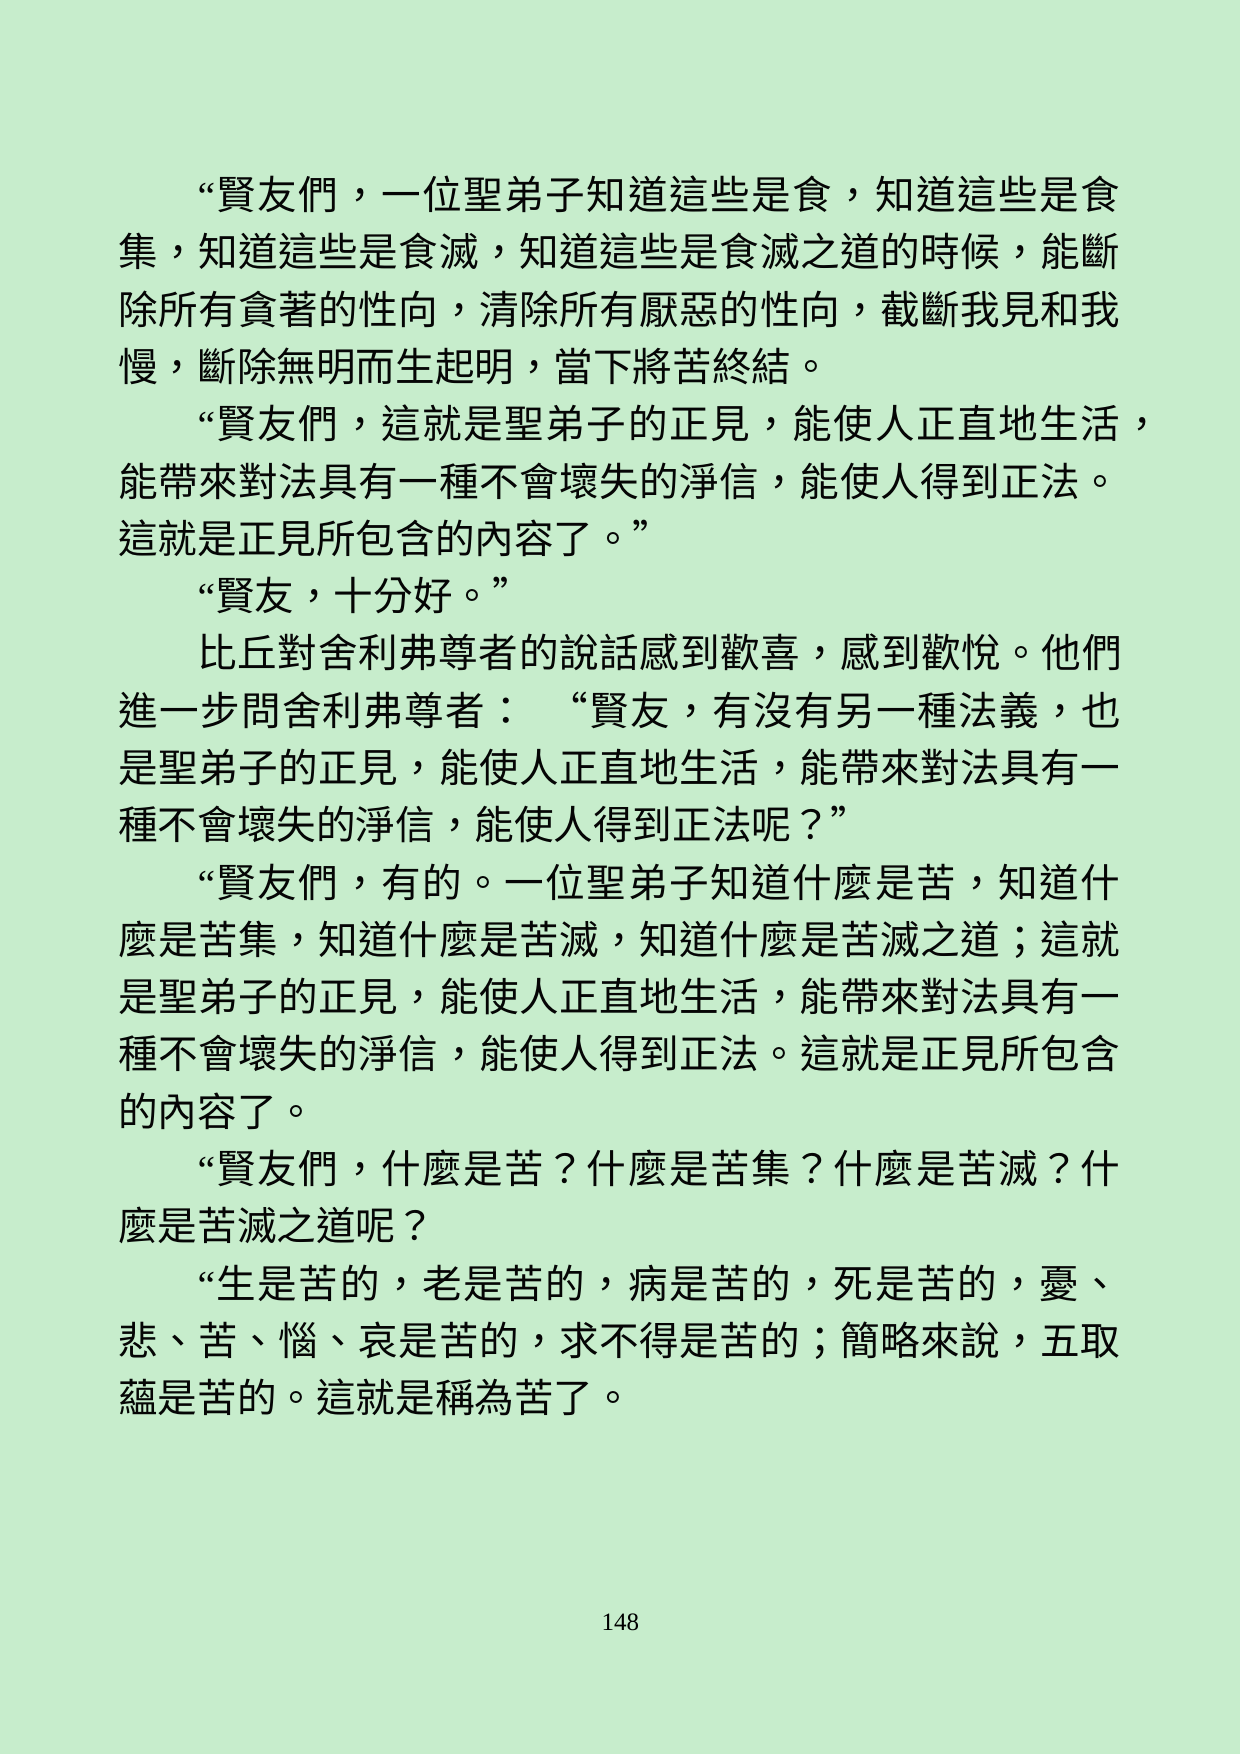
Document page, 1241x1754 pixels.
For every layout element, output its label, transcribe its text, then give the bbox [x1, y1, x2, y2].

text “賢友們，一位聖弟子知道這些是食，知道這些是食集，知道這些是食滅，知道這些是食滅之道的時候，能斷除所有貪著的性向，清除所有厭惡的性向，截斷我見和我慢，斷除無明而生起明，當下將苦終結。 [118, 164, 1122, 393]
text “賢友們，這就是聖弟子的正見，能使人正直地生活，能帶來對法具有一種不會壞失的淨信，能使人得到正法。這就是正見所包含的內容了。” [118, 393, 1122, 565]
text “賢友，十分好。” [118, 565, 1122, 622]
text “賢友們，什麼是苦？什麼是苦集？什麼是苦滅？什麼是苦滅之道呢？ [118, 1138, 1122, 1252]
text 比丘對舍利弗尊者的說話感到歡喜，感到歡悅。他們進一步問舍利弗尊者： “賢友，有沒有另一種法義，也是聖弟子的正見，能使人正直地生活，能帶來對法具有一種不會壞失的淨信，能使人得到正法呢？” [118, 622, 1122, 851]
text “賢友們，有的。一位聖弟子知道什麼是苦，知道什麼是苦集，知道什麼是苦滅，知道什麼是苦滅之道；這就是聖弟子的正見，能使人正直地生活，能帶來對法具有一種不會壞失的淨信，能使人得到正法。這就是正見所包含的內容了。 [118, 851, 1122, 1138]
text “生是苦的，老是苦的，病是苦的，死是苦的，憂、悲、苦、惱、哀是苦的，求不得是苦的；簡略來說，五取蘊是苦的。這就是稱為苦了。 [118, 1252, 1122, 1424]
